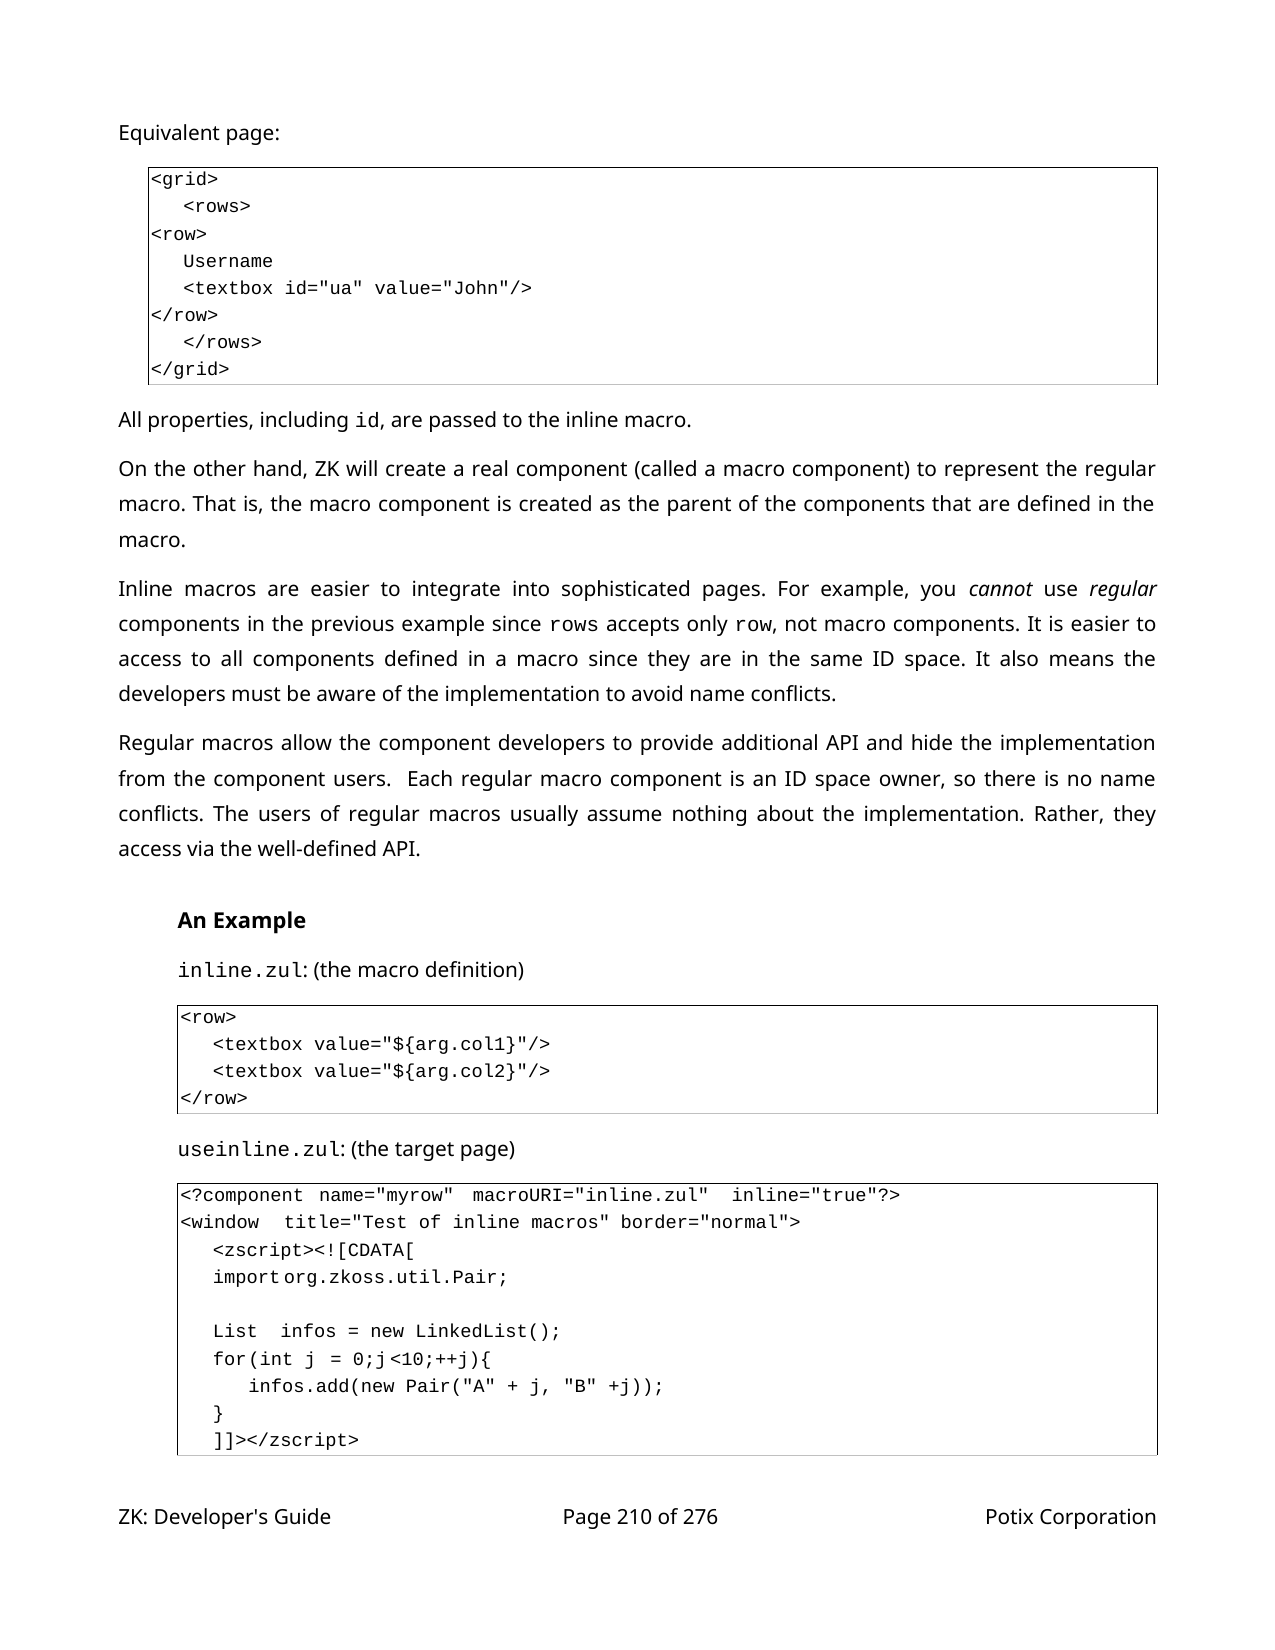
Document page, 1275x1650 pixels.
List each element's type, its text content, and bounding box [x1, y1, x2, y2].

text } [178, 1401, 1157, 1425]
text </row> [149, 303, 1157, 327]
text List infos = new LinkedList(); [178, 1319, 1157, 1343]
text </row> [178, 1086, 1157, 1113]
text import org.zkoss.util.Pair; [178, 1265, 1157, 1289]
text Regular macros allow the component developers to provide additional API and hide the implementation from the component users. Each regular macro component is an ID space owner, so there is no name conflicts. The users of regular macros usually assume nothing about the implementation. Rather, they access via the well-defined API. [118, 728, 1157, 862]
text <textbox value="${arg.col1}"/> [178, 1032, 1157, 1056]
text <grid> [149, 168, 1157, 191]
text <textbox value="${arg.col2}"/> [178, 1059, 1157, 1083]
text Equivalent page: [118, 118, 1157, 146]
text for (int j = 0;j <10;++j){ [178, 1346, 1157, 1371]
text ]]></zscript> [178, 1428, 1157, 1455]
text </grid> [149, 357, 1157, 384]
text <row> [149, 221, 1157, 246]
text Username [149, 248, 1157, 273]
text <row> [178, 1006, 1157, 1029]
text inline.zul: (the macro definition) [177, 955, 1157, 984]
text <textbox id="ua" value="John"/> [149, 276, 1157, 300]
text <rows> [149, 194, 1157, 218]
subtitle An Example [177, 905, 1157, 935]
text infos.add(new Pair("A" + j, "B" +j)); [178, 1373, 1157, 1398]
text <zscript><![CDATA[ [178, 1238, 1157, 1262]
text All properties, including id, are passed to the inline macro. [118, 405, 1157, 434]
text <?component name="myrow" macroURI="inline.zul" inline="true"?> [178, 1184, 1157, 1207]
text useinline.zul: (the target page) [177, 1134, 1157, 1163]
text <window title="Test of inline macros" border="normal"> [178, 1210, 1157, 1235]
text On the other hand, ZK will create a real component (called a macro component) to represent the regular macro. That is, the macro component is created as the parent of the components that are defined in the macro. [118, 454, 1157, 553]
text </rows> [149, 330, 1157, 354]
text Inline macros are easier to integrate into sophisticated pages. For example, you cannot use regular components in the previous example since rows accepts only row, not macro components. It is easier to access to all components defined in a macro since they are in the same ID space. It also means the developers must be aware of the implementation to avoid name conflicts. [118, 574, 1157, 708]
